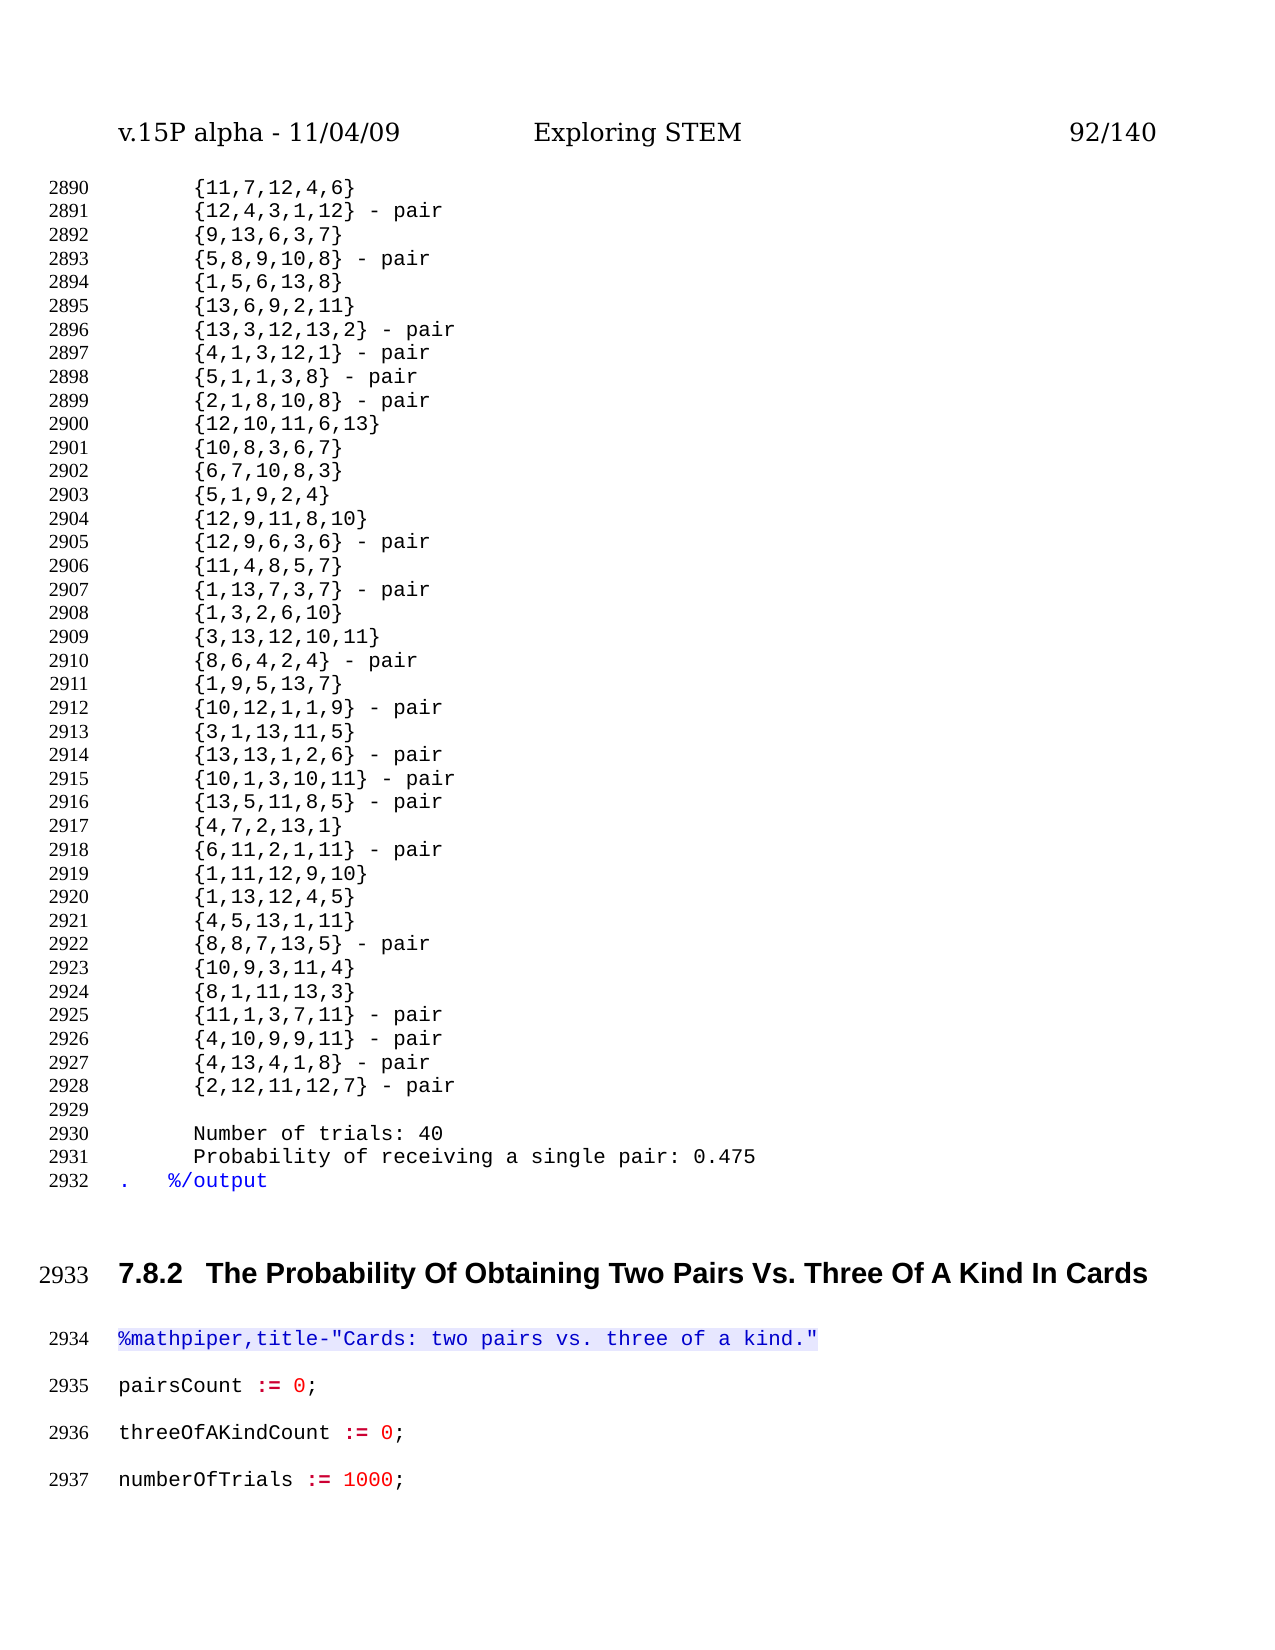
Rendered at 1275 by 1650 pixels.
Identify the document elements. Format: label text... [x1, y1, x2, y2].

text {8,1,11,13,3} [118, 981, 1157, 1004]
text {13,13,1,2,6} - pair [118, 744, 1157, 768]
text {12,9,6,3,6} - pair [118, 531, 1157, 555]
text {8,8,7,13,5} - pair [118, 933, 1157, 957]
text {1,3,2,6,10} [118, 602, 1157, 626]
text {11,1,3,7,11} - pair [118, 1004, 1157, 1028]
text {1,5,6,13,8} [118, 271, 1157, 295]
text {1,9,5,13,7} [118, 673, 1157, 697]
text {5,8,9,10,8} - pair [118, 248, 1157, 271]
text {4,5,13,1,11} [118, 910, 1157, 933]
text {13,6,9,2,11} [118, 295, 1157, 319]
text threeOfAKindCount := 0; [118, 1422, 1157, 1446]
text {4,10,9,9,11} - pair [118, 1028, 1157, 1052]
text . %/output [118, 1170, 1157, 1193]
subtitle The Probability Of Obtaining Two Pairs Vs. Three Of A Kind In Cards [118, 1256, 1157, 1289]
text {4,1,3,12,1} - pair [118, 342, 1157, 366]
text {5,1,9,2,4} [118, 484, 1157, 508]
text {2,12,11,12,7} - pair [118, 1075, 1157, 1099]
text {1,13,12,4,5} [118, 886, 1157, 910]
text {3,13,12,10,11} [118, 626, 1157, 650]
text {10,9,3,11,4} [118, 957, 1157, 981]
text Number of trials: 40 [118, 1123, 1157, 1146]
text {10,8,3,6,7} [118, 437, 1157, 461]
text {11,4,8,5,7} [118, 555, 1157, 579]
text {12,10,11,6,13} [118, 413, 1157, 437]
text {1,13,7,3,7} - pair [118, 579, 1157, 602]
text pairsCount := 0; [118, 1375, 1157, 1398]
text {6,11,2,1,11} - pair [118, 839, 1157, 862]
text Probability of receiving a single pair: 0.475 [118, 1146, 1157, 1170]
text {10,1,3,10,11} - pair [118, 768, 1157, 792]
text {12,4,3,1,12} - pair [118, 200, 1157, 224]
text {8,6,4,2,4} - pair [118, 650, 1157, 673]
text numberOfTrials := 1000; [118, 1469, 1157, 1493]
text {12,9,11,8,10} [118, 508, 1157, 531]
text {1,11,12,9,10} [118, 862, 1157, 886]
text {6,7,10,8,3} [118, 461, 1157, 484]
text {4,13,4,1,8} - pair [118, 1052, 1157, 1075]
text {13,5,11,8,5} - pair [118, 792, 1157, 815]
text %mathpiper,title-"Cards: two pairs vs. three of a kind." [118, 1327, 1157, 1351]
text {11,7,12,4,6} [118, 177, 1157, 200]
text {9,13,6,3,7} [118, 224, 1157, 248]
text {5,1,1,3,8} - pair [118, 366, 1157, 389]
text {13,3,12,13,2} - pair [118, 319, 1157, 342]
text {3,1,13,11,5} [118, 721, 1157, 744]
text {4,7,2,13,1} [118, 815, 1157, 839]
text {10,12,1,1,9} - pair [118, 697, 1157, 721]
text {2,1,8,10,8} - pair [118, 389, 1157, 413]
